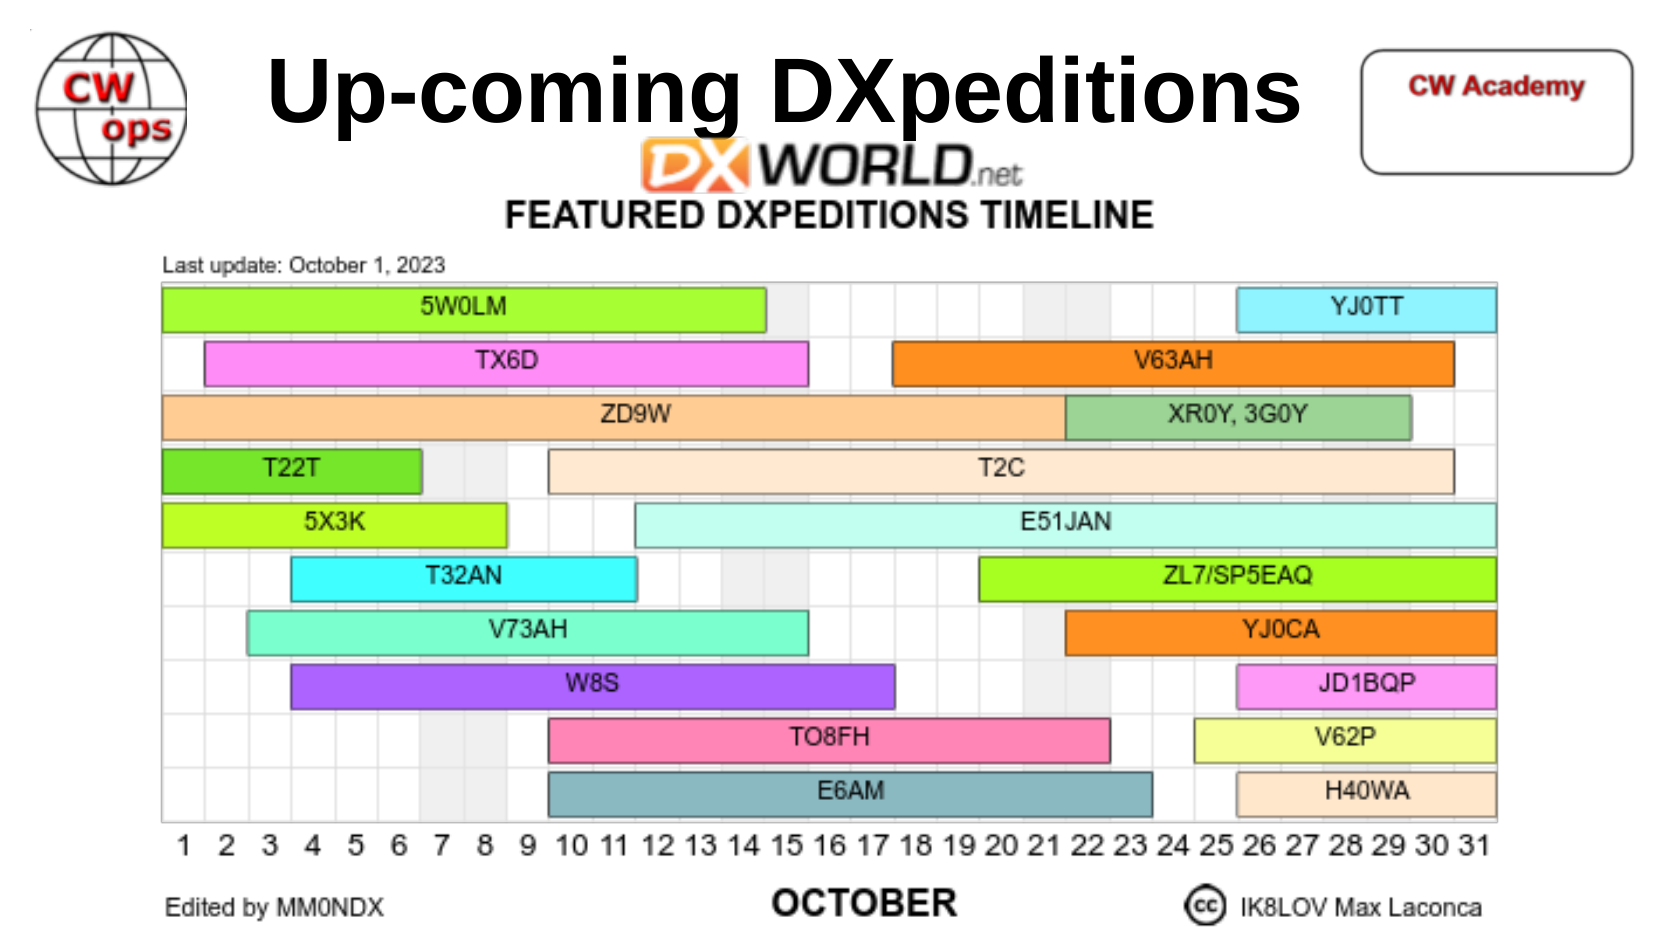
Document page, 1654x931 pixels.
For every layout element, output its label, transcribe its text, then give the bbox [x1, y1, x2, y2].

picture [30, 29, 1640, 931]
title Up-coming DXpeditions [41, 13, 1531, 169]
